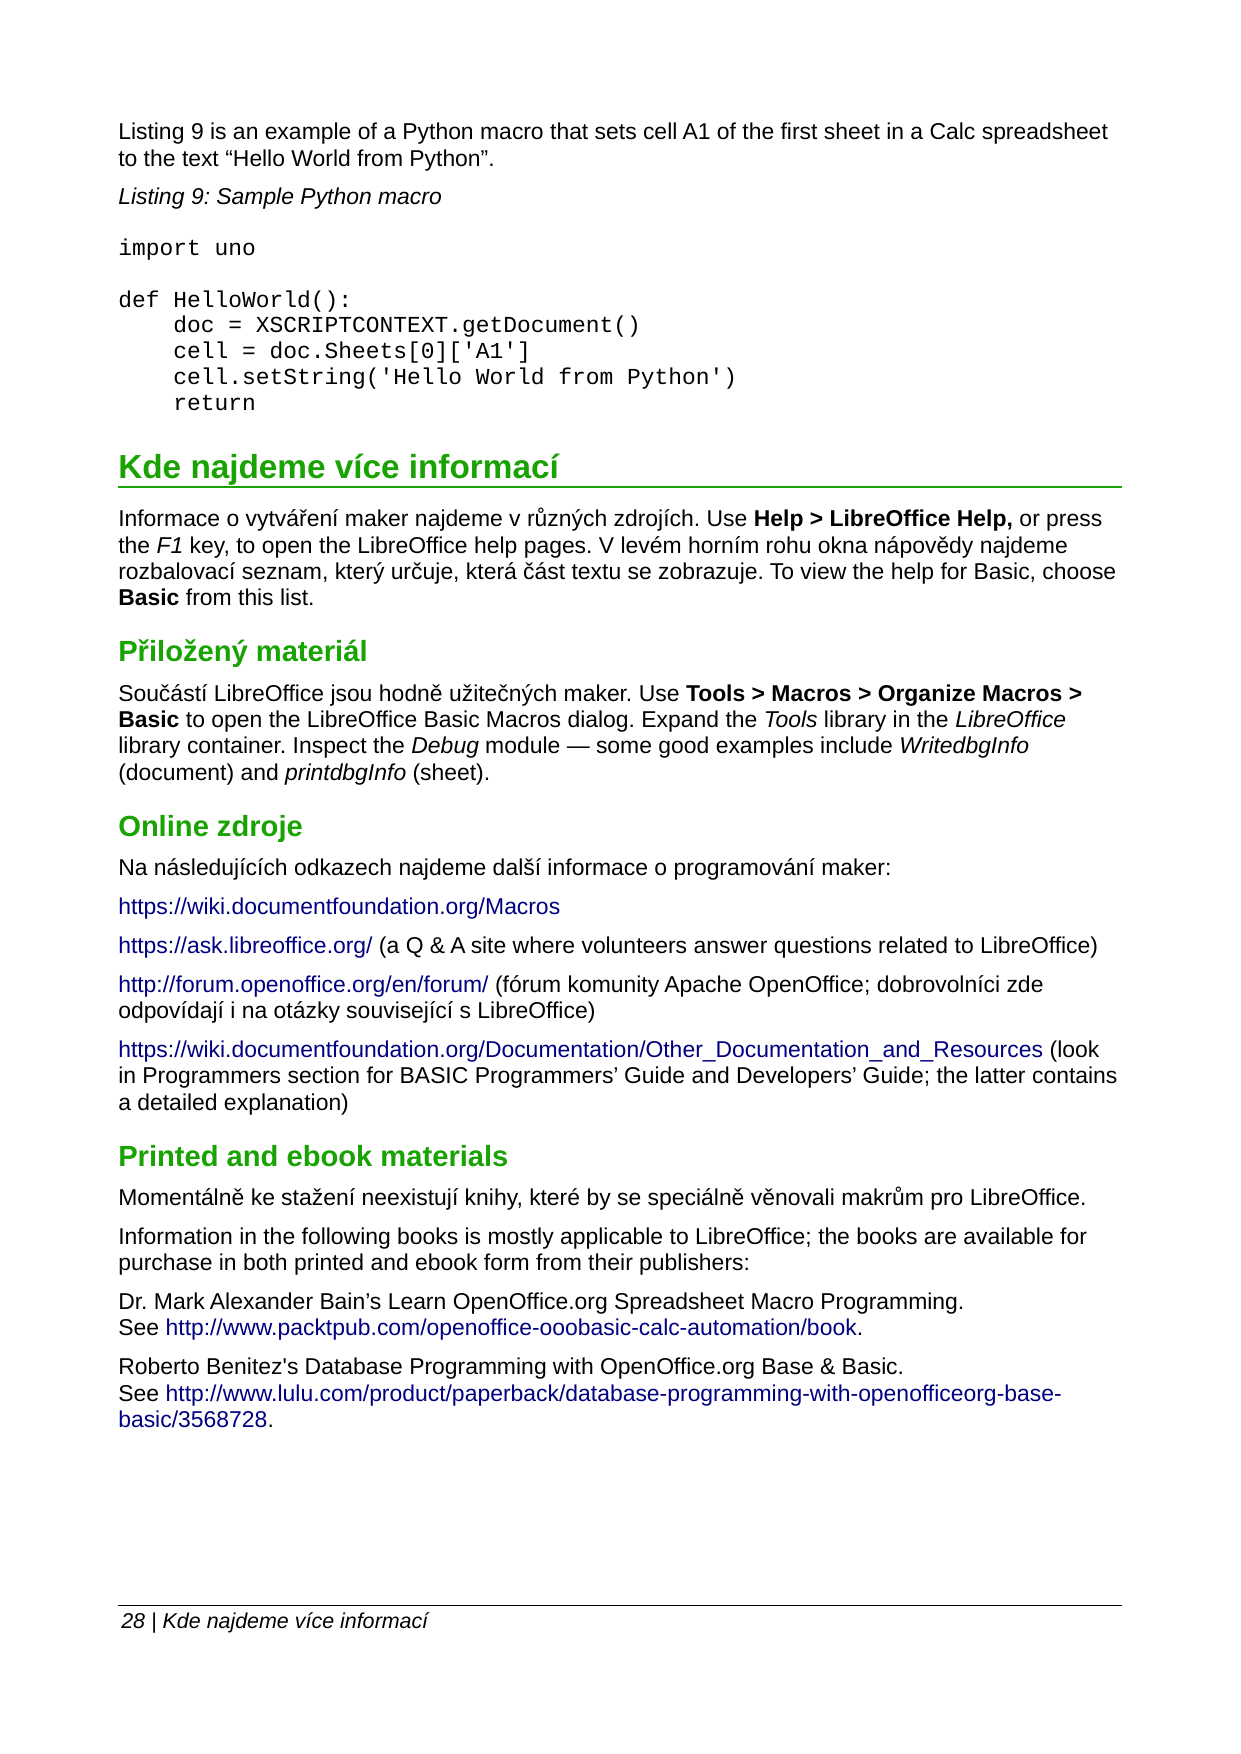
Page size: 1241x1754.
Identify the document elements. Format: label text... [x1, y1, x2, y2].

list https://wiki.documentfoundation.org/Macros [118, 893, 1122, 919]
subtitle Přiložený materiál [118, 634, 1122, 668]
text http://forum.openoffice.org/en/forum/ (fórum komunity Apache OpenOffice; dobrovolníci zde odpovídají i na otázky související s LibreOffice) [118, 971, 1122, 1023]
text Momentálně ke stažení neexistují knihy, které by se speciálně věnovali makrům pro LibreOffice. [118, 1184, 1122, 1210]
list https://ask.libreoffice.org/ (a Q & A site where volunteers answer questions related to LibreOffice) [118, 932, 1122, 958]
text Informace o vytváření maker najdeme v různých zdrojích. Use Help > LibreOffice Help, or press the F1 key, to open the LibreOffice help pages. V levém horním rohu okna nápovědy najdeme rozbalovací seznam, který určuje, která část textu se zobrazuje. To view the help for Basic, choose Basic from this list. [118, 505, 1122, 611]
list Na následujících odkazech najdeme další informace o programování maker: [118, 854, 1122, 880]
list Information in the following books is mostly applicable to LibreOffice; the books are available for purchase in both printed and ebook form from their publishers: [118, 1223, 1122, 1275]
text Součástí LibreOffice jsou hodně užitečných maker. Use Tools > Macros > Organize Macros > Basic to open the LibreOffice Basic Macros dialog. Expand the Tools library in the LibreOffice library container. Inspect the Debug module — some good examples include WritedbgInfo (document) and printdbgInfo (sheet). [118, 680, 1122, 785]
subtitle Online zdroje [118, 809, 1122, 842]
text Listing 9 is an example of a Python macro that sets cell A1 of the first sheet in a Calc spreadsheet to the text “Hello World from Python”. [118, 118, 1122, 171]
text Listing 9: Sample Python macro [118, 183, 1122, 210]
text Roberto Benitez's Database Programming with OpenOffice.org Base & Basic. See http://www.lulu.com/product/paperback/database-programming-with-openofficeorg-base-basic/3568728. [118, 1353, 1122, 1432]
text https://wiki.documentfoundation.org/Documentation/Other_Documentation_and_Resources (look in Programmers section for BASIC Programmers’ Guide and Developers’ Guide; the latter contains a detailed explanation) [118, 1036, 1122, 1115]
text Dr. Mark Alexander Bain’s Learn OpenOffice.org Spreadsheet Macro Programming. See http://www.packtpub.com/openoffice-ooobasic-calc-automation/book. [118, 1288, 1122, 1341]
text import uno def HelloWorld(): doc = XSCRIPTCONTEXT.getDocument() cell = doc.Sheets[0]['A1'] cell.setString('Hello World from Python') return [118, 236, 1122, 418]
subtitle Kde najdeme více informací [118, 447, 1122, 486]
subtitle Printed and ebook materials [118, 1138, 1122, 1172]
